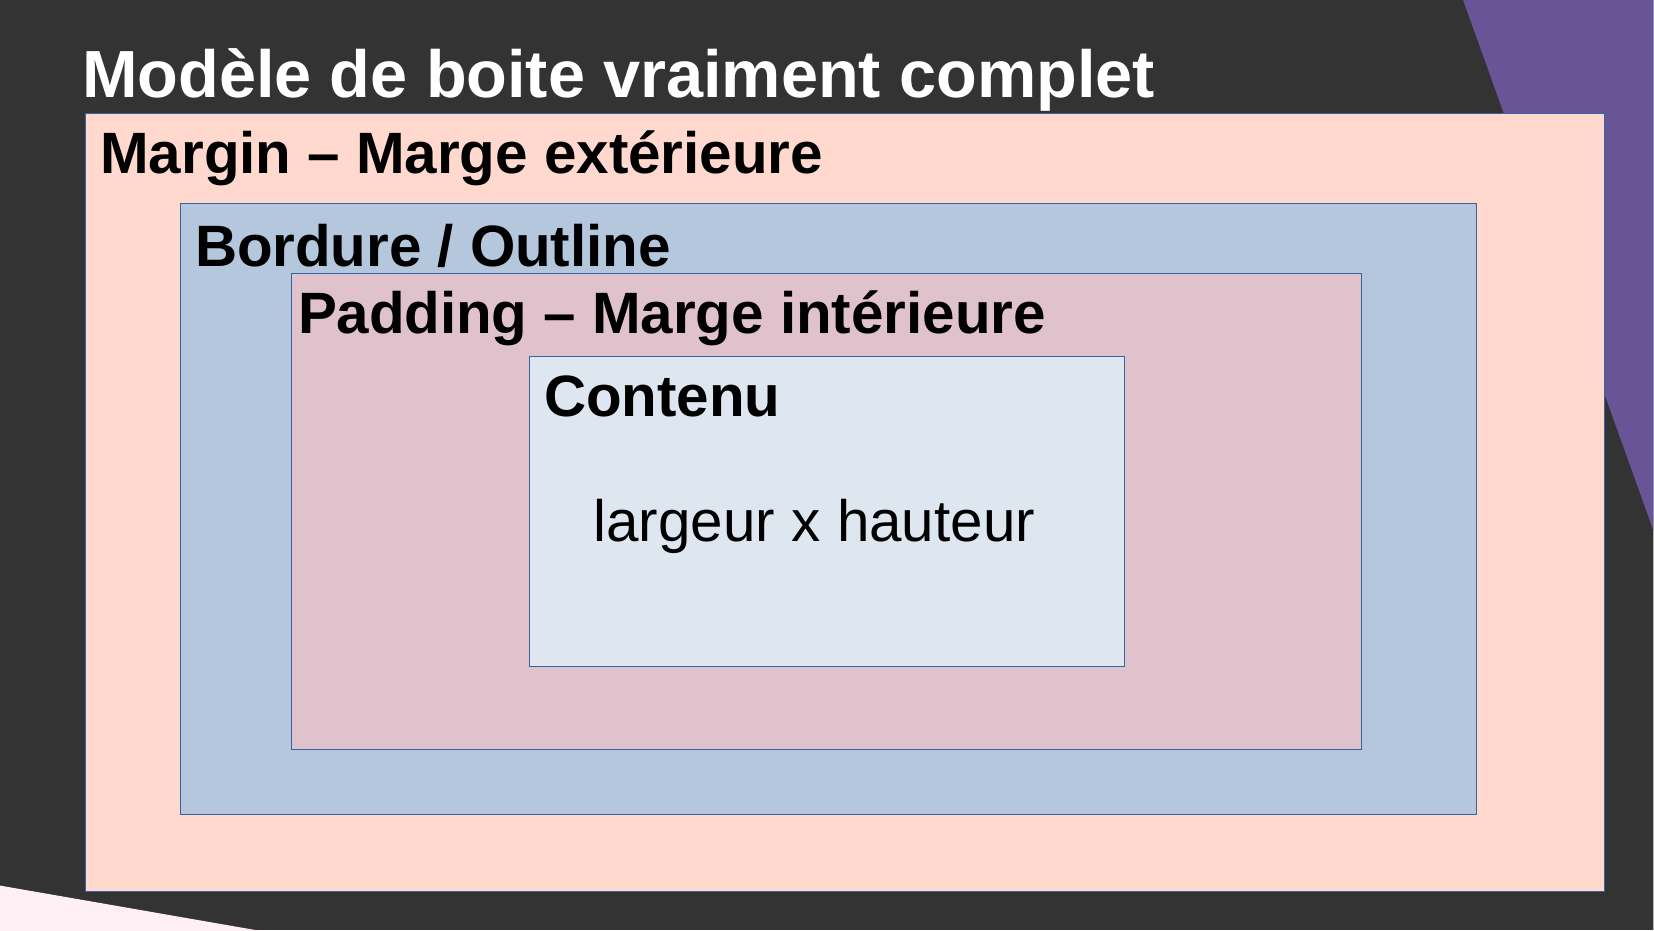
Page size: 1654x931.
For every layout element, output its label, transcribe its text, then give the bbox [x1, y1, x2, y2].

text_box [85, 0, 1654, 892]
text_box Margin – Marge extérieure [85, 113, 1079, 194]
text_box Padding – Marge intérieure [283, 273, 1276, 354]
text_box [0, 885, 262, 931]
title Modèle de boite vraiment complet [82, 37, 1571, 112]
text_box Bordure / Outline [180, 205, 1173, 286]
text_box Contenu [529, 356, 1512, 437]
text_box largeur x hauteur [578, 481, 1075, 562]
